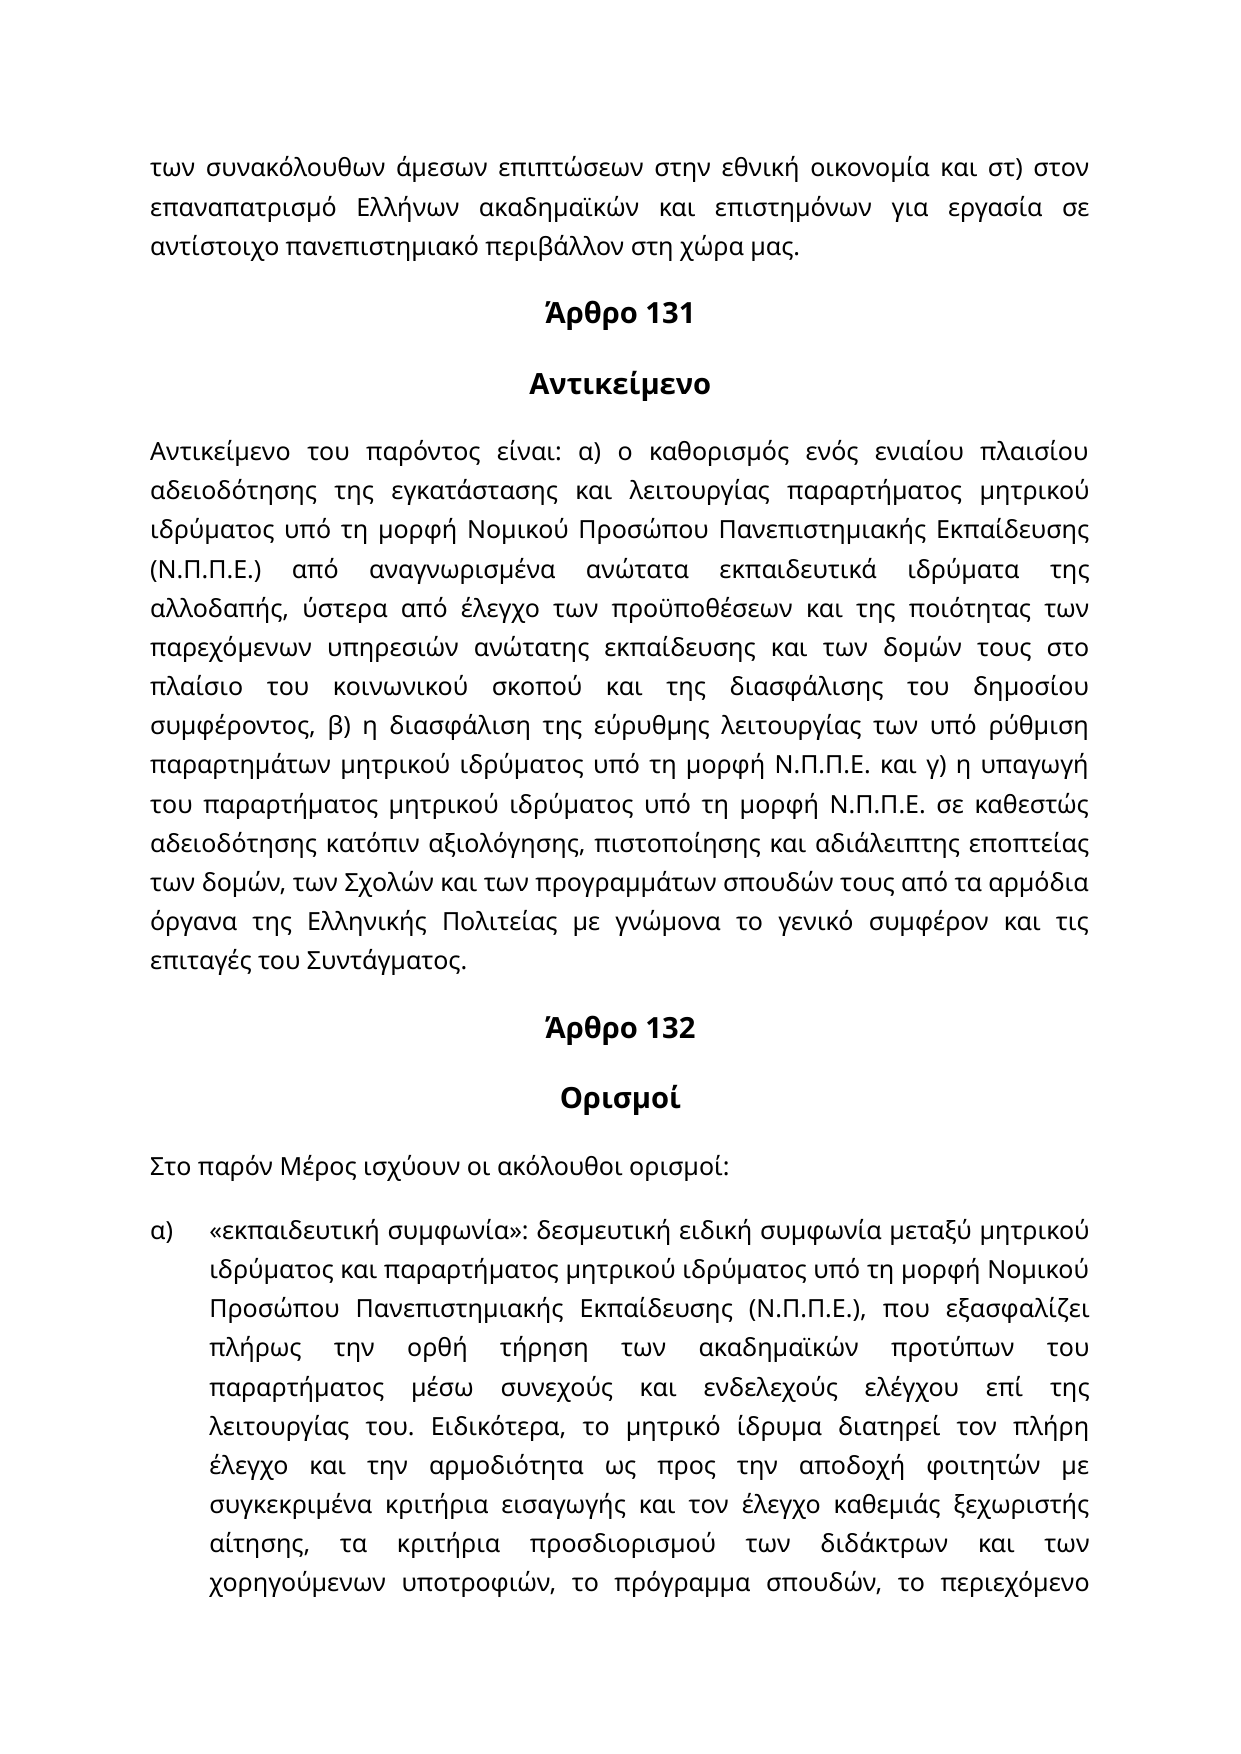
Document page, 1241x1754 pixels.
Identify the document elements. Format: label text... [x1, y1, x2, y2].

text των συνακόλουθων άμεσων επιπτώσεων στην εθνική οικονομία και στ) στον επαναπατρισμό Ελλήνων ακαδημαϊκών και επιστημόνων για εργασία σε αντίστοιχο πανεπιστημιακό περιβάλλον στη χώρα μας. [150, 150, 1090, 262]
text Αντικείμενο του παρόντος είναι: α) ο καθορισμός ενός ενιαίου πλαισίου αδειοδότησης της εγκατάστασης και λειτουργίας παραρτήματος μητρικού ιδρύματος υπό τη μορφή Νομικού Προσώπου Πανεπιστημιακής Εκπαίδευσης (Ν.Π.Π.Ε.) από αναγνωρισμένα ανώτατα εκπαιδευτικά ιδρύματα της αλλοδαπής, ύστερα από έλεγχο των προϋποθέσεων και της ποιότητας των παρεχόμενων υπηρεσιών ανώτατης εκπαίδευσης και των δομών τους στο πλαίσιο του κοινωνικού σκοπού και της διασφάλισης του δημοσίου συμφέροντος, β) η διασφάλιση της εύρυθμης λειτουργίας των υπό ρύθμιση παραρτημάτων μητρικού ιδρύματος υπό τη μορφή Ν.Π.Π.Ε. και γ) η υπαγωγή του παραρτήματος μητρικού ιδρύματος υπό τη μορφή Ν.Π.Π.Ε. σε καθεστώς αδειοδότησης κατόπιν αξιολόγησης, πιστοποίησης και αδιάλειπτης εποπτείας των δομών, των Σχολών και των προγραμμάτων σπουδών τους από τα αρμόδια όργανα της Ελληνικής Πολιτείας με γνώμονα το γενικό συμφέρον και τις επιταγές του Συντάγματος. [150, 434, 1090, 977]
text Στο παρόν Μέρος ισχύουν οι ακόλουθοι ορισμοί: [150, 1148, 1090, 1182]
subtitle Άρθρο 132 [150, 1007, 1090, 1047]
subtitle Άρθρο 131 [150, 292, 1090, 332]
subtitle Αντικείμενο [150, 363, 1090, 403]
list α) «εκπαιδευτική συμφωνία»: δεσμευτική ειδική συμφωνία μεταξύ μητρικού ιδρύματος και παραρτήματος μητρικού ιδρύματος υπό τη μορφή Νομικού Προσώπου Πανεπιστημιακής Εκπαίδευσης (Ν.Π.Π.Ε.), που εξασφαλίζει πλήρως την ορθή τήρηση των ακαδημαϊκών προτύπων του παραρτήματος μέσω συνεχούς και ενδελεχούς ελέγχου επί της λειτουργίας του. Ειδικότερα, το μητρικό ίδρυμα διατηρεί τον πλήρη έλεγχο και την αρμοδιότητα ως προς την αποδοχή φοιτητών με συγκεκριμένα κριτήρια εισαγωγής και τον έλεγχο καθεμιάς ξεχωριστής αίτησης, τα κριτήρια προσδιορισμού των διδάκτρων και των χορηγούμενων υποτροφιών, το πρόγραμμα σπουδών, το περιεχόμενο [150, 1212, 1090, 1599]
subtitle Ορισμοί [150, 1078, 1090, 1117]
